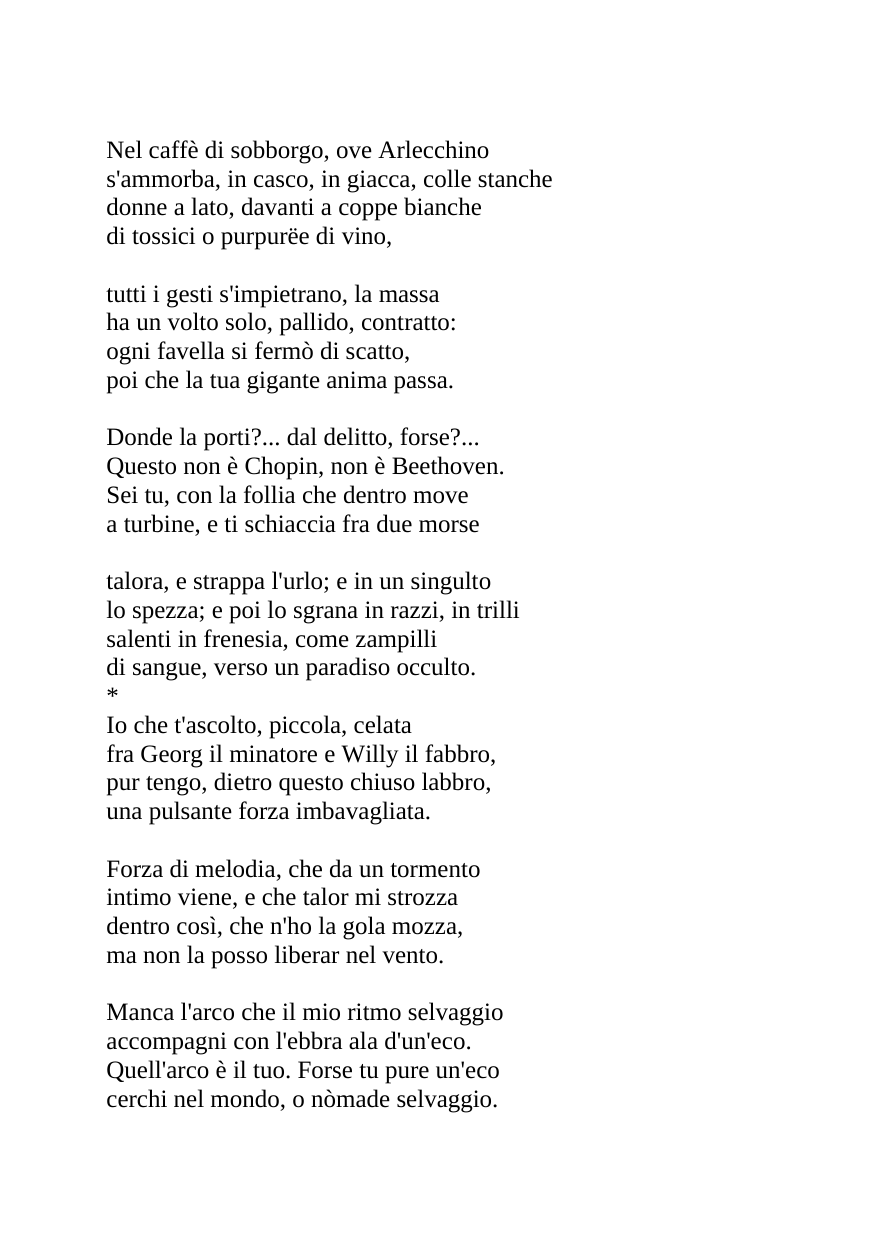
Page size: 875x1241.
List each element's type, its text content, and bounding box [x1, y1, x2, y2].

text Nel caffè di sobborgo, ove Arlecchino [106, 135, 768, 164]
text Donde la porti?... dal delitto, forse?... [106, 422, 768, 451]
text dentro così, che n'ho la gola mozza, [106, 911, 768, 940]
text tutti i gesti s'impietrano, la massa [106, 279, 768, 307]
text lo spezza; e poi lo sgrana in razzi, in trilli [106, 595, 768, 624]
text ma non la posso liberar nel vento. [106, 940, 768, 969]
text s'ammorba, in casco, in giacca, colle stanche [106, 164, 768, 192]
text salenti in frenesia, come zampilli [106, 624, 768, 652]
text talora, e strappa l'urlo; e in un singulto [106, 566, 768, 595]
text pur tengo, dietro questo chiuso labbro, [106, 767, 768, 796]
text Manca l'arco che il mio ritmo selvaggio [106, 997, 768, 1026]
text cerchi nel mondo, o nòmade selvaggio. [106, 1084, 768, 1112]
text ha un volto solo, pallido, contratto: [106, 307, 768, 336]
text Sei tu, con la follia che dentro move [106, 480, 768, 509]
text donne a lato, davanti a coppe bianche [106, 192, 768, 221]
text * [106, 681, 768, 710]
text Questo non è Chopin, non è Beethoven. [106, 451, 768, 480]
text poi che la tua gigante anima passa. [106, 365, 768, 394]
text di sangue, verso un paradiso occulto. [106, 652, 768, 681]
text intimo viene, e che talor mi strozza [106, 882, 768, 911]
text Quell'arco è il tuo. Forse tu pure un'eco [106, 1055, 768, 1084]
text di tossici o purpurëe di vino, [106, 221, 768, 250]
text Io che t'ascolto, piccola, celata [106, 710, 768, 739]
text accompagni con l'ebbra ala d'un'eco. [106, 1026, 768, 1055]
text una pulsante forza imbavagliata. [106, 796, 768, 825]
text ogni favella si fermò di scatto, [106, 336, 768, 365]
text Forza di melodia, che da un tormento [106, 854, 768, 882]
text a turbine, e ti schiaccia fra due morse [106, 509, 768, 537]
text fra Georg il minatore e Willy il fabbro, [106, 739, 768, 767]
